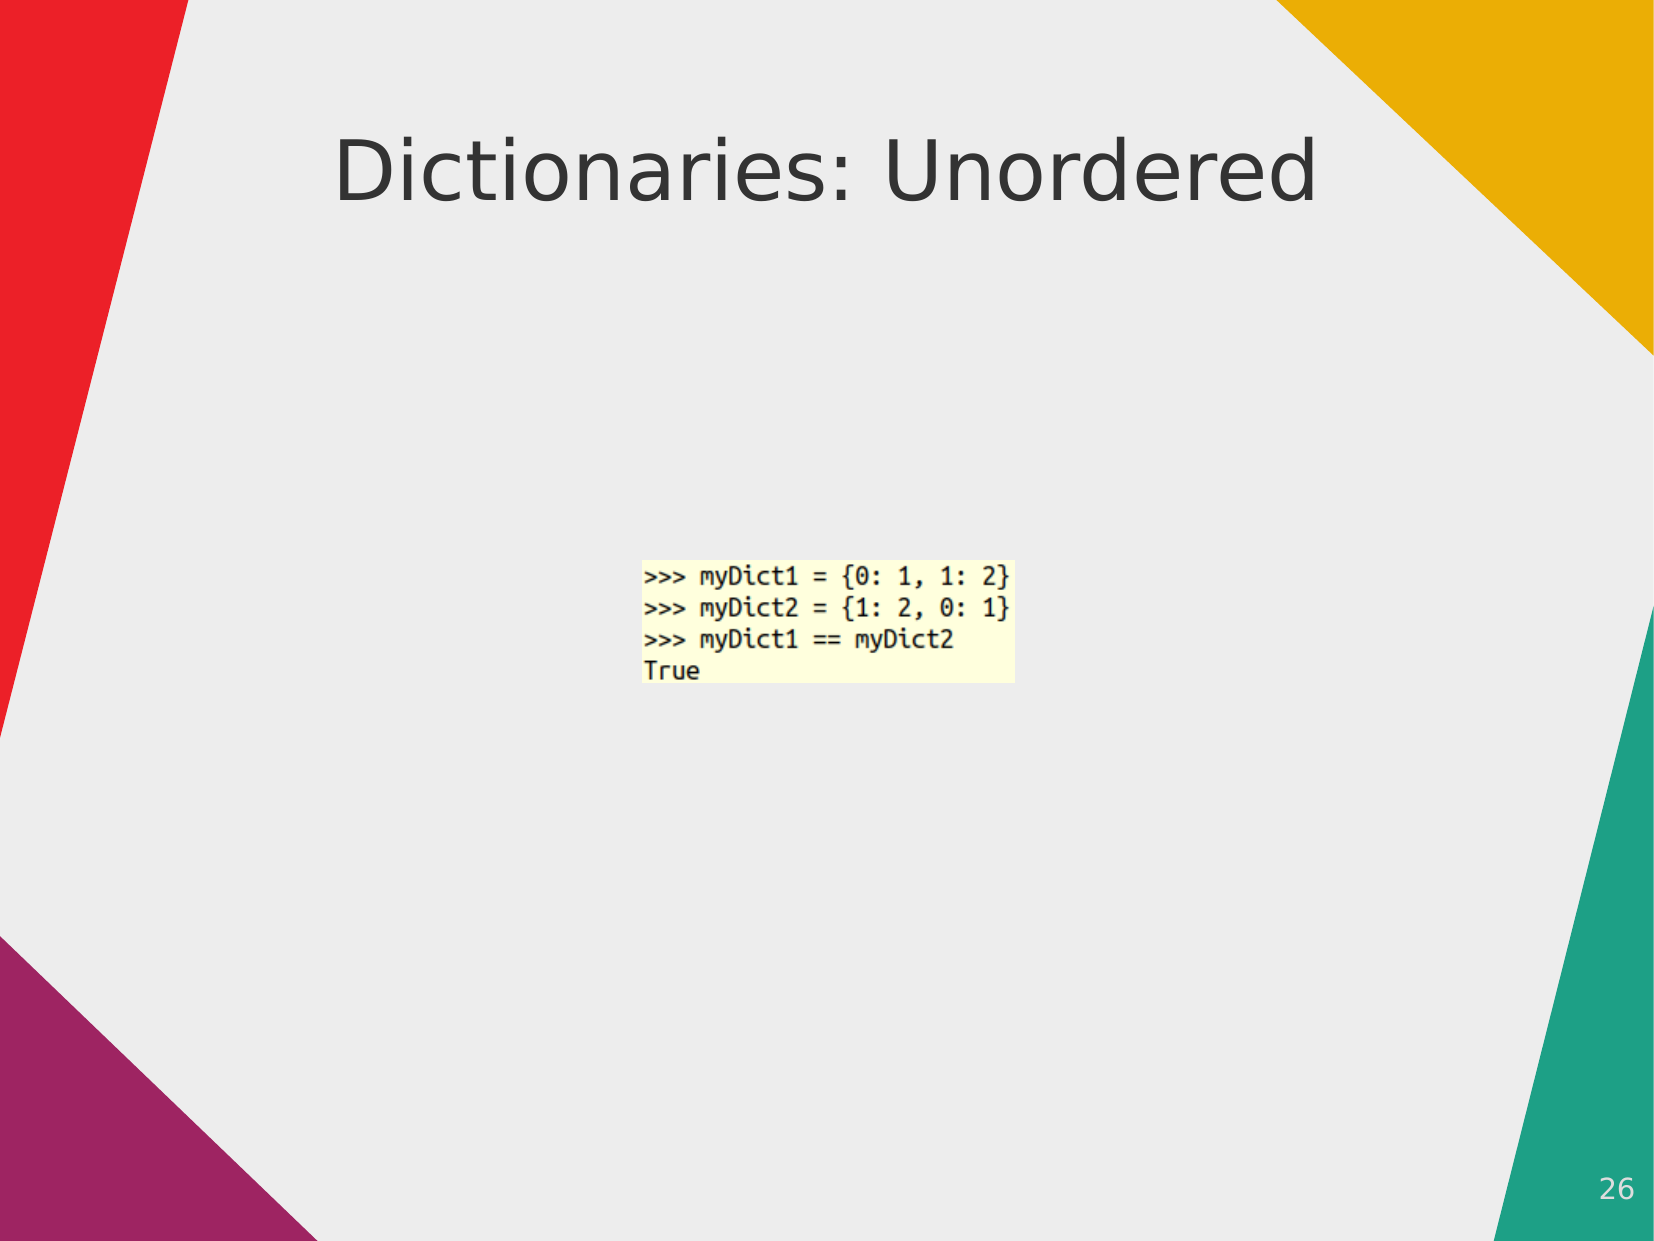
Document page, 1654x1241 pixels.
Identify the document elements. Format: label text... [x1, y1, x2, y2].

picture [642, 560, 1015, 683]
title Dictionaries: Unordered [114, 73, 1539, 271]
